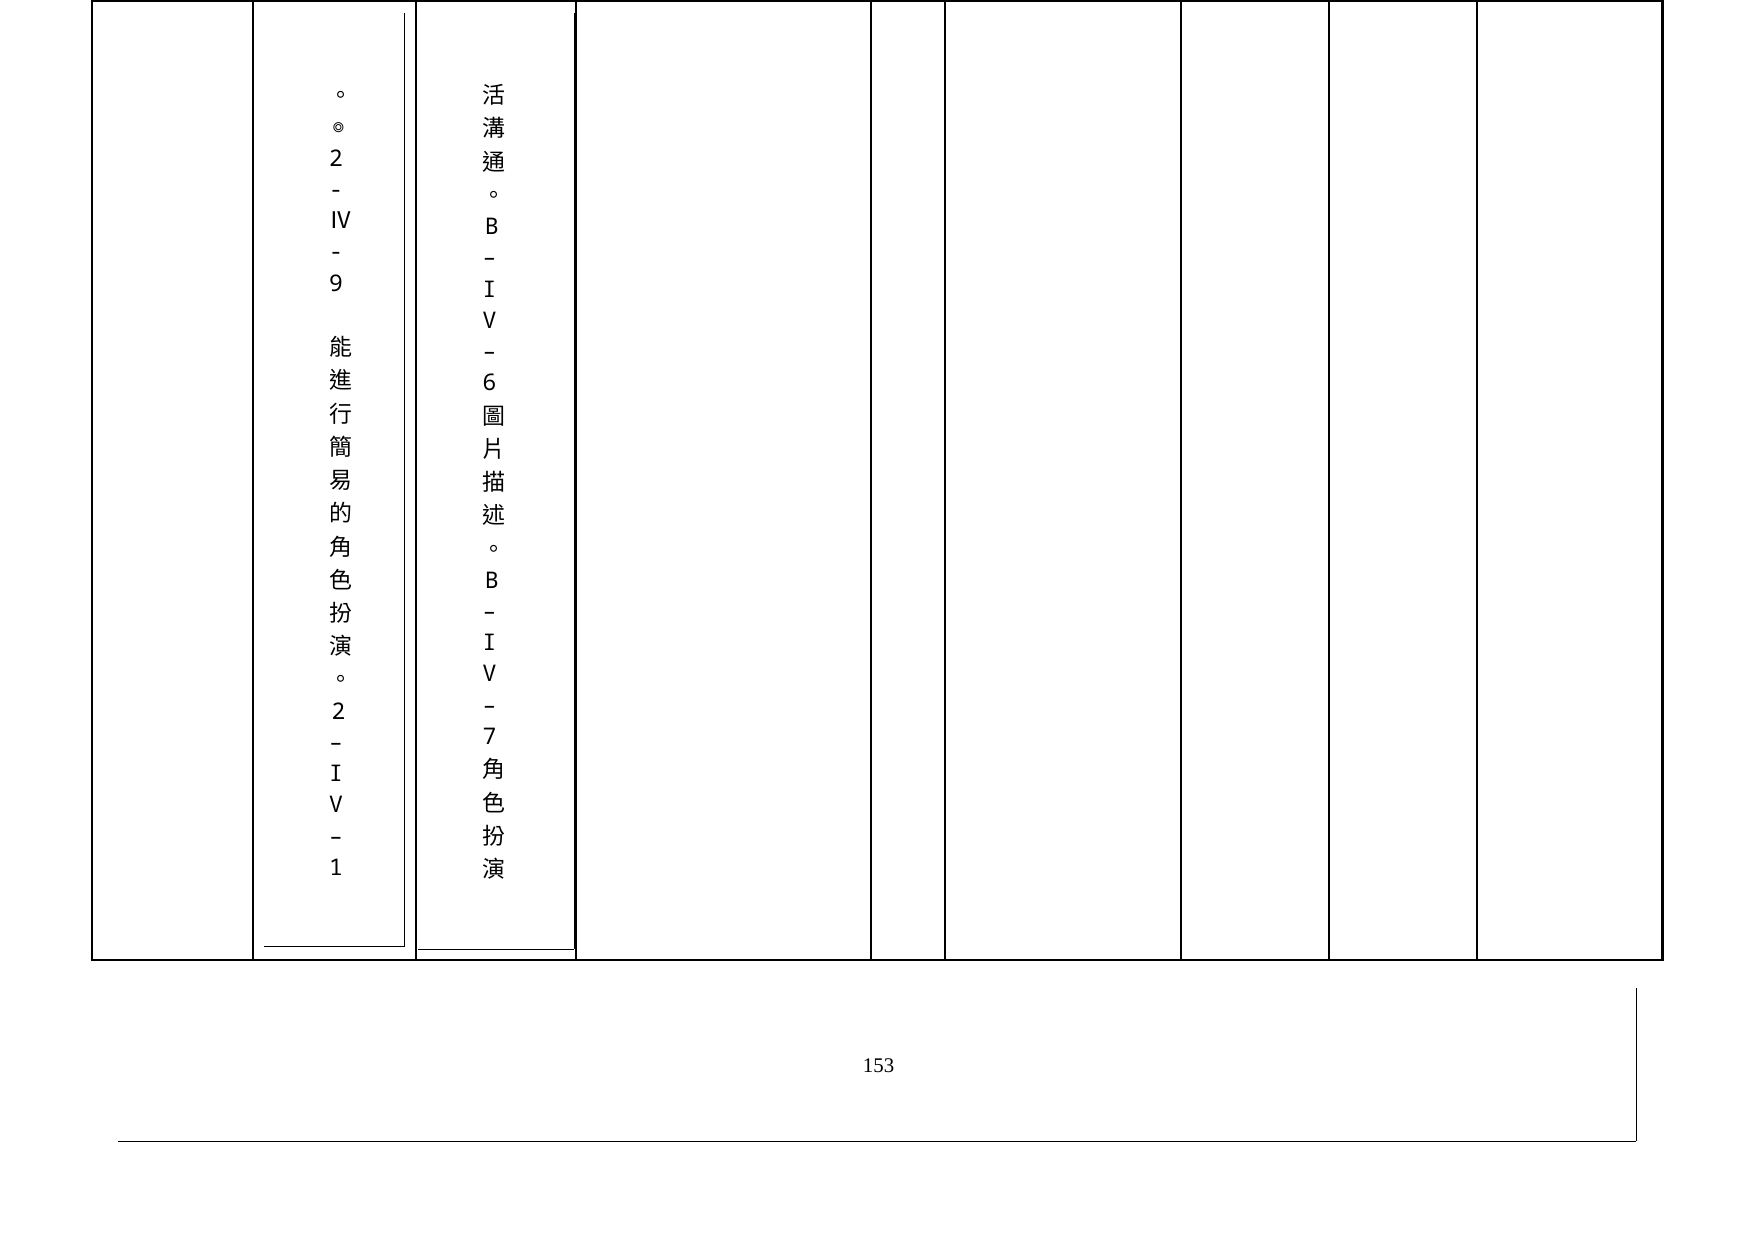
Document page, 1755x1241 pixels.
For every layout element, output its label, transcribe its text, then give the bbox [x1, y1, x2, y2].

table_cell [577, 2, 870, 959]
table_cell 活溝通。 B–IV–6 圖片描述。 B–IV–7 角色扮演 [417, 2, 575, 959]
table_cell [946, 2, 1180, 959]
table_cell [1478, 2, 1661, 959]
table_cell [1182, 2, 1328, 959]
table_cell [1330, 2, 1476, 959]
table_cell [93, 2, 252, 959]
table_cell 。 ◎2-Ⅳ-9 能進行簡易的角色扮演。 2–IV–1 [254, 2, 415, 959]
table_cell [872, 2, 944, 959]
